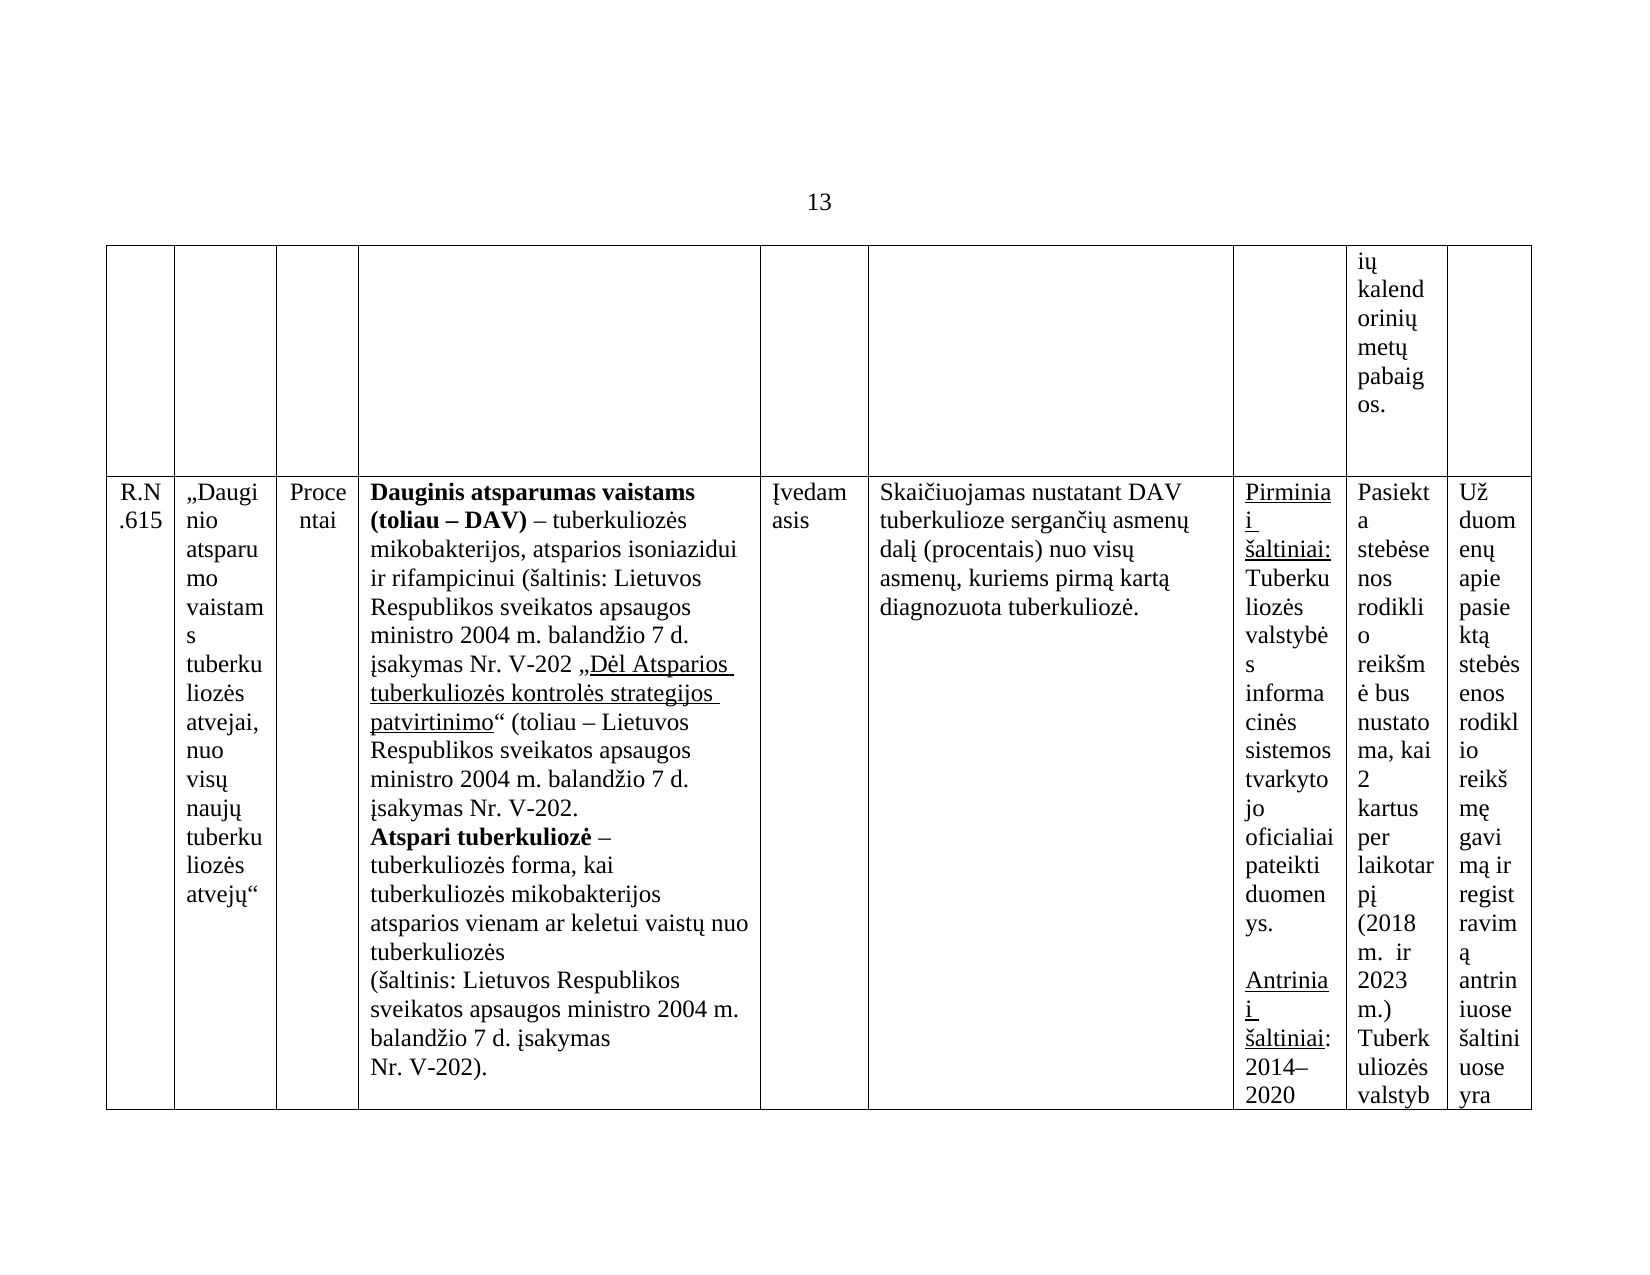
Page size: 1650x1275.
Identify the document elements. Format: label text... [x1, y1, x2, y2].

table_cell Skaičiuojamas nustatant DAV tuberkulioze sergančių asmenų dalį (procentais) nuo visų asmenų, kuriems pirmą kartą diagnozuota tuberkuliozė. [869, 477, 1233, 1109]
table_cell [869, 246, 1233, 476]
table_cell [277, 246, 358, 476]
table_cell [1448, 246, 1531, 476]
table_cell ių kalendorinių metų pabaigos. [1347, 246, 1447, 476]
table_cell [175, 246, 276, 476]
table_cell Dauginis atsparumas vaistams (toliau – DAV) – tuberkuliozės mikobakterijos, atsparios isoniazidui ir rifampicinui (šaltinis: Lietuvos Respublikos sveikatos apsaugos ministro 2004 m. balandžio 7 d. įsakymas Nr. V-202 „Dėl Atsparios tuberkuliozės kontrolės strategijos patvirtinimo“ (toliau – Lietuvos Respublikos sveikatos apsaugos ministro 2004 m. balandžio 7 d. įsakymas Nr. V-202. Atspari tuberkuliozė – tuberkuliozės forma, kai tuberkuliozės mikobakterijos atsparios vienam ar keletui vaistų nuo tuberkuliozės (šaltinis: Lietuvos Respublikos sveikatos apsaugos ministro 2004 m. balandžio 7 d. įsakymas Nr. V-202). [359, 477, 760, 1109]
table_cell [1234, 246, 1346, 476]
table_cell „Dauginio atsparumo vaistams tuberkuliozės atvejai, nuo visų naujų tuberkuliozės atvejų“ [175, 477, 276, 1109]
table_cell [359, 246, 760, 476]
table_cell [761, 246, 868, 476]
table_cell Procentai [277, 477, 358, 1109]
table_cell Už duomenų apie pasiektą stebėsenos rodiklio reikšmę gavimą ir registravimą antriniuose šaltiniuose yra [1448, 477, 1531, 1109]
table_cell [107, 246, 174, 476]
table_cell Pasiekta stebėsenos rodiklio reikšmė bus nustatoma, kai 2 kartus per laikotarpį (2018 m. ir 2023 m.) Tuberkuliozės valstyb [1347, 477, 1447, 1109]
table_cell Įvedamasis [761, 477, 868, 1109]
table_cell Pirminiai šaltiniai: Tuberkuliozės valstybės informacinės sistemos tvarkytojo oficialiai pateikti duomenys. Antriniai šaltiniai: 2014–2020 [1234, 477, 1346, 1109]
table_cell R.N.615 [107, 477, 174, 1109]
